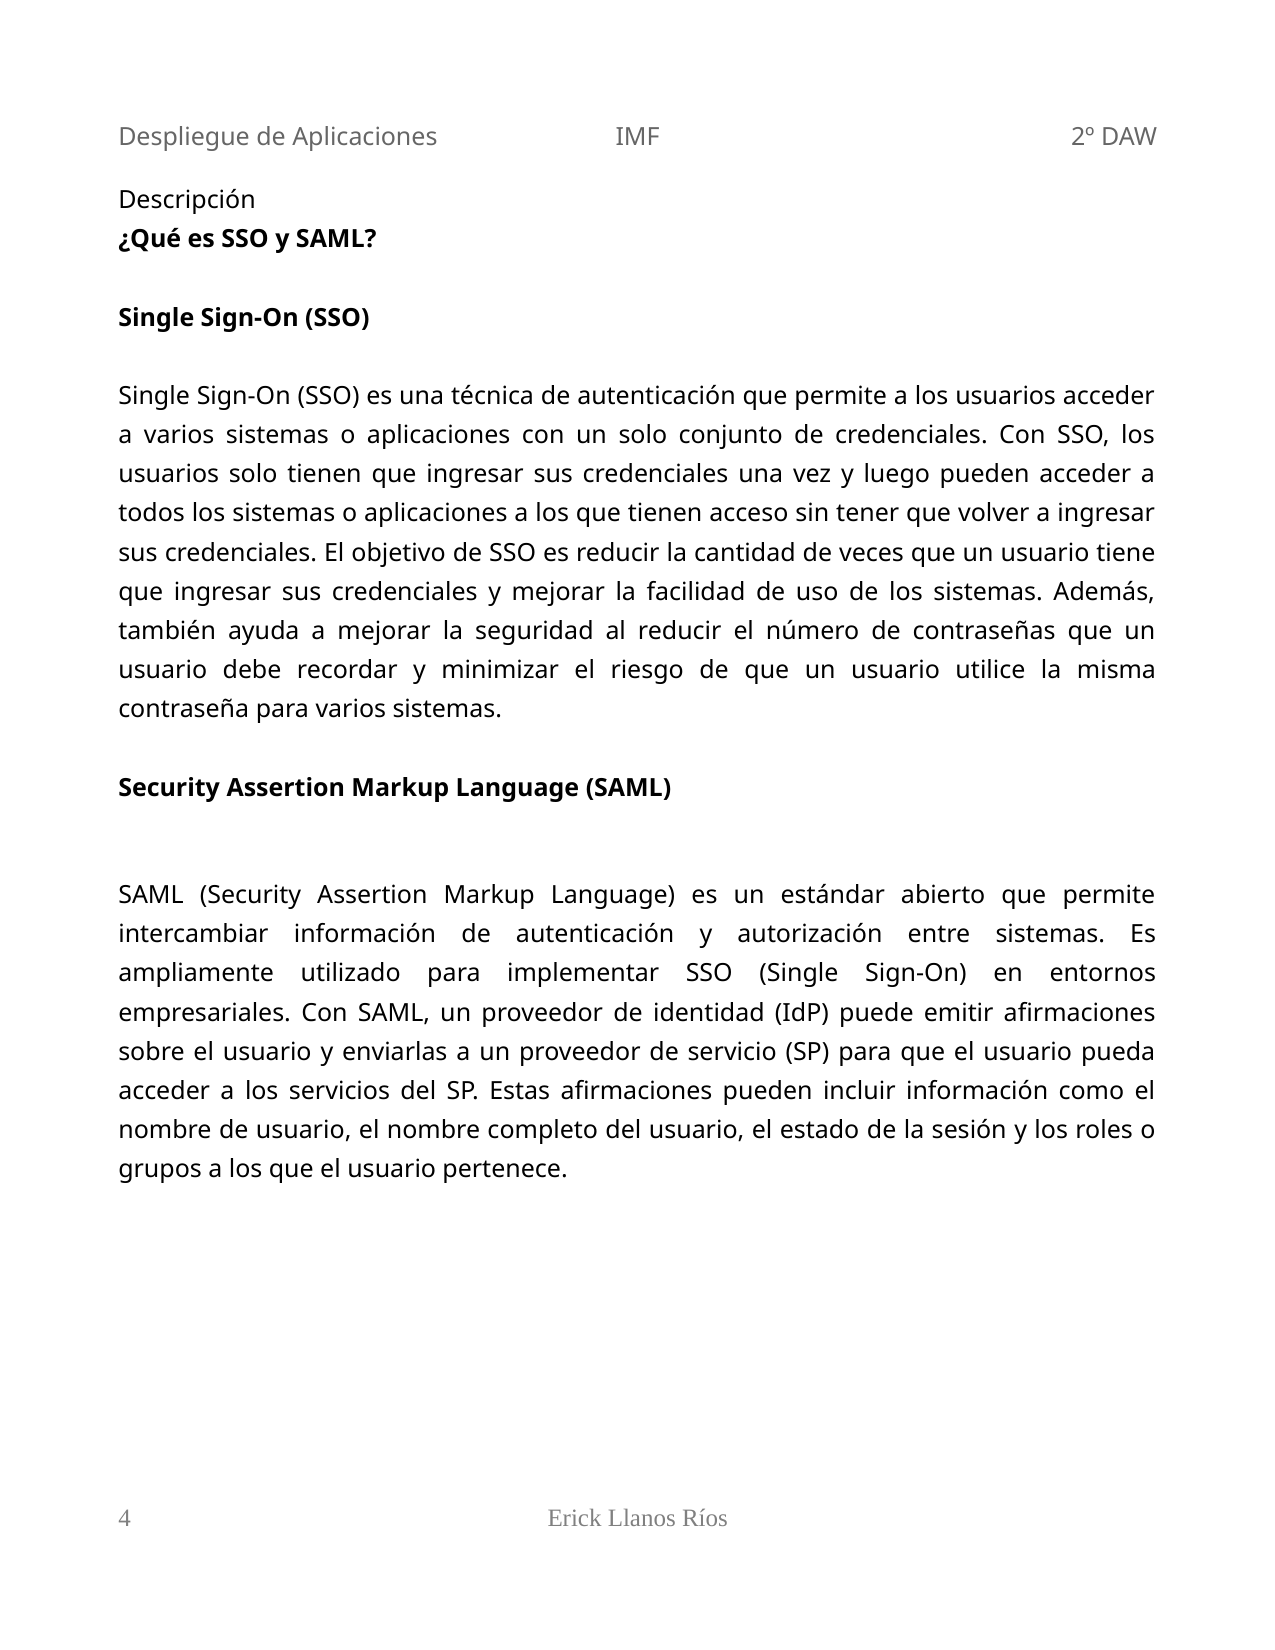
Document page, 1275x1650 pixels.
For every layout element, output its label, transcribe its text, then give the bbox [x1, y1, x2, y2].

text Security Assertion Markup Language (SAML) [118, 769, 1157, 803]
text Single Sign-On (SSO) es una técnica de autenticación que permite a los usuarios acceder a varios sistemas o aplicaciones con un solo conjunto de credenciales. Con SSO, los usuarios solo tienen que ingresar sus credenciales una vez y luego pueden acceder a todos los sistemas o aplicaciones a los que tienen acceso sin tener que volver a ingresar sus credenciales. El objetivo de SSO es reducir la cantidad de veces que un usuario tiene que ingresar sus credenciales y mejorar la facilidad de uso de los sistemas. Además, también ayuda a mejorar la seguridad al reducir el número de contraseñas que un usuario debe recordar y minimizar el riesgo de que un usuario utilice la misma contraseña para varios sistemas. [118, 377, 1157, 725]
text Descripción [118, 182, 1157, 216]
text Single Sign-On (SSO) [118, 299, 1157, 333]
text SAML (Security Assertion Markup Language) es un estándar abierto que permite intercambiar información de autenticación y autorización entre sistemas. Es ampliamente utilizado para implementar SSO (Single Sign-On) en entornos empresariales. Con SAML, un proveedor de identidad (IdP) puede emitir afirmaciones sobre el usuario y enviarlas a un proveedor de servicio (SP) para que el usuario pueda acceder a los servicios del SP. Estas afirmaciones pueden incluir información como el nombre de usuario, el nombre completo del usuario, el estado de la sesión y los roles o grupos a los que el usuario pertenece. [118, 877, 1157, 1185]
text ¿Qué es SSO y SAML? [118, 221, 1157, 255]
